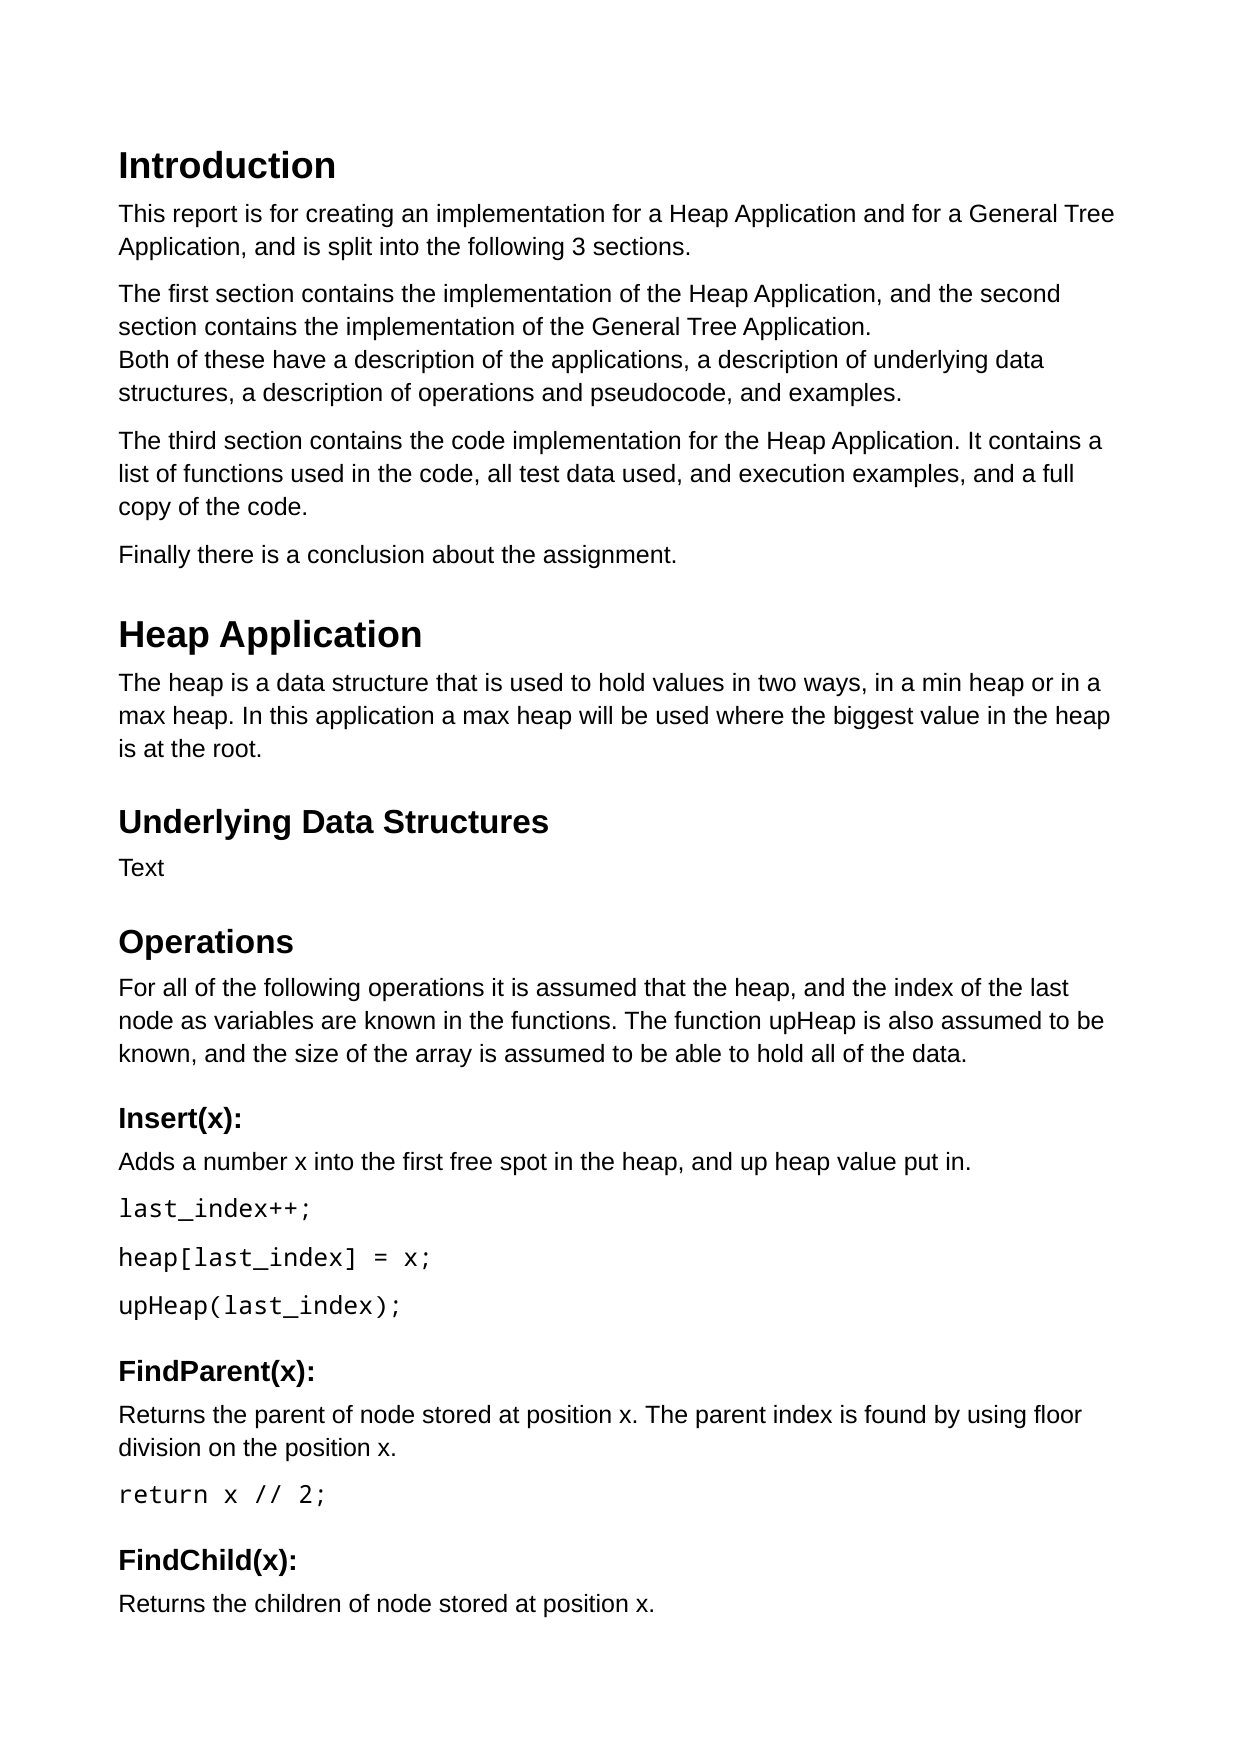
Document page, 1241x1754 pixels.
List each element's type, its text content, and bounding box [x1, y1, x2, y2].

text The third section contains the code implementation for the Heap Application. It contains a list of functions used in the code, all test data used, and execution examples, and a full copy of the code. [118, 426, 1122, 521]
text Returns the children of node stored at position x. [118, 1589, 1122, 1618]
subtitle FindParent(x): [118, 1354, 1122, 1387]
text For all of the following operations it is assumed that the heap, and the index of the last node as variables are known in the functions. The function upHeap is also assumed to be known, and the size of the array is assumed to be able to hold all of the data. [118, 973, 1122, 1067]
text The heap is a data structure that is used to hold values in two ways, in a min heap or in a max heap. In this application a max heap will be used where the biggest value in the heap is at the root. [118, 668, 1122, 763]
subtitle Underlying Data Structures [118, 802, 1122, 841]
text last_index++; [118, 1194, 1122, 1224]
text Finally there is a conclusion about the assignment. [118, 540, 1122, 568]
text heap[last_index] = x; [118, 1243, 1122, 1272]
subtitle Introduction [118, 143, 1122, 186]
subtitle FindChild(x): [118, 1543, 1122, 1577]
subtitle Insert(x): [118, 1101, 1122, 1134]
text The first section contains the implementation of the Heap Application, and the second section contains the implementation of the General Tree Application. Both of these have a description of the applications, a description of underlying data structures, a description of operations and pseudocode, and examples. [118, 279, 1122, 407]
text Returns the parent of node stored at position x. The parent index is found by using floor division on the position x. [118, 1400, 1122, 1462]
text This report is for creating an implementation for a Heap Application and for a General Tree Application, and is split into the following 3 sections. [118, 199, 1122, 261]
text Text [118, 853, 1122, 882]
text Adds a number x into the first free spot in the heap, and up heap value put in. [118, 1147, 1122, 1176]
text upHeap(last_index); [118, 1291, 1122, 1320]
text return x // 2; [118, 1481, 1122, 1510]
subtitle Heap Application [118, 612, 1122, 655]
subtitle Operations [118, 922, 1122, 960]
